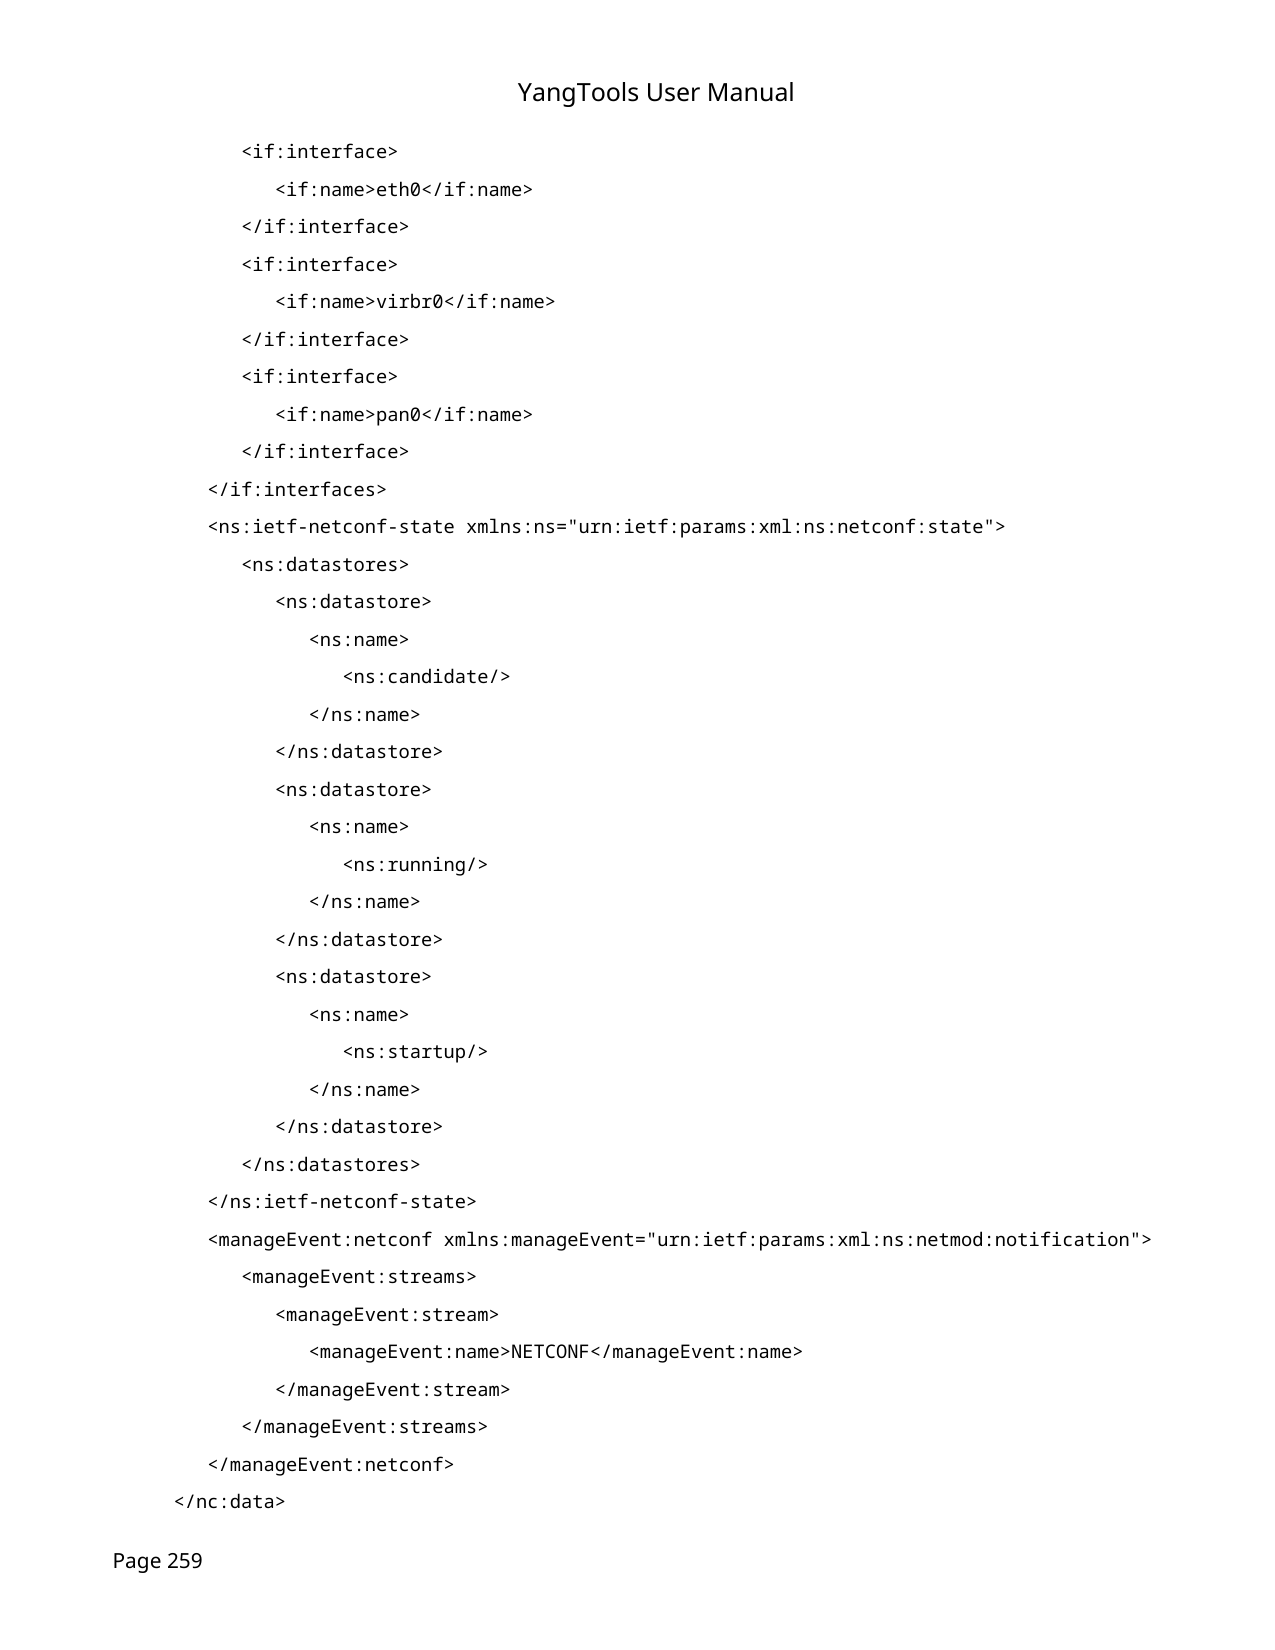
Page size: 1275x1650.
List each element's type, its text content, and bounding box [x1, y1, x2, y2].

text </nc:data> [139, 1488, 1200, 1514]
text <ns:name> [139, 813, 1200, 839]
text <ns:candidate/> [139, 663, 1200, 689]
text </if:interface> [139, 326, 1200, 352]
text <manageEvent:netconf xmlns:manageEvent="urn:ietf:params:xml:ns:netmod:notification"> [139, 1226, 1200, 1252]
text <ns:running/> [139, 851, 1200, 877]
text <manageEvent:stream> [139, 1301, 1200, 1327]
text </ns:datastore> [139, 1113, 1200, 1139]
text </ns:name> [139, 1076, 1200, 1102]
text <if:interface> [139, 363, 1200, 389]
text <if:name>virbr0</if:name> [139, 288, 1200, 314]
text <ns:datastores> [139, 551, 1200, 577]
text <if:name>pan0</if:name> [139, 401, 1200, 427]
text <if:interface> [139, 138, 1200, 164]
text </ns:datastores> [139, 1151, 1200, 1177]
text </ns:name> [139, 888, 1200, 914]
text <manageEvent:name>NETCONF</manageEvent:name> [139, 1338, 1200, 1364]
text <ns:startup/> [139, 1038, 1200, 1064]
text <manageEvent:streams> [139, 1263, 1200, 1289]
text <ns:datastore> [139, 963, 1200, 989]
text <ns:ietf-netconf-state xmlns:ns="urn:ietf:params:xml:ns:netconf:state"> [139, 513, 1200, 539]
text <ns:datastore> [139, 588, 1200, 614]
text </ns:datastore> [139, 926, 1200, 952]
text </if:interface> [139, 213, 1200, 239]
text </manageEvent:stream> [139, 1376, 1200, 1402]
text <ns:name> [139, 626, 1200, 652]
text </ns:ietf-netconf-state> [139, 1188, 1200, 1214]
text </if:interface> [139, 438, 1200, 464]
text </ns:datastore> [139, 738, 1200, 764]
text <if:interface> [139, 251, 1200, 277]
text <ns:datastore> [139, 776, 1200, 802]
text <if:name>eth0</if:name> [139, 176, 1200, 202]
text </ns:name> [139, 701, 1200, 727]
text </if:interfaces> [139, 476, 1200, 502]
text </manageEvent:streams> [139, 1413, 1200, 1439]
text </manageEvent:netconf> [139, 1451, 1200, 1477]
text <ns:name> [139, 1001, 1200, 1027]
